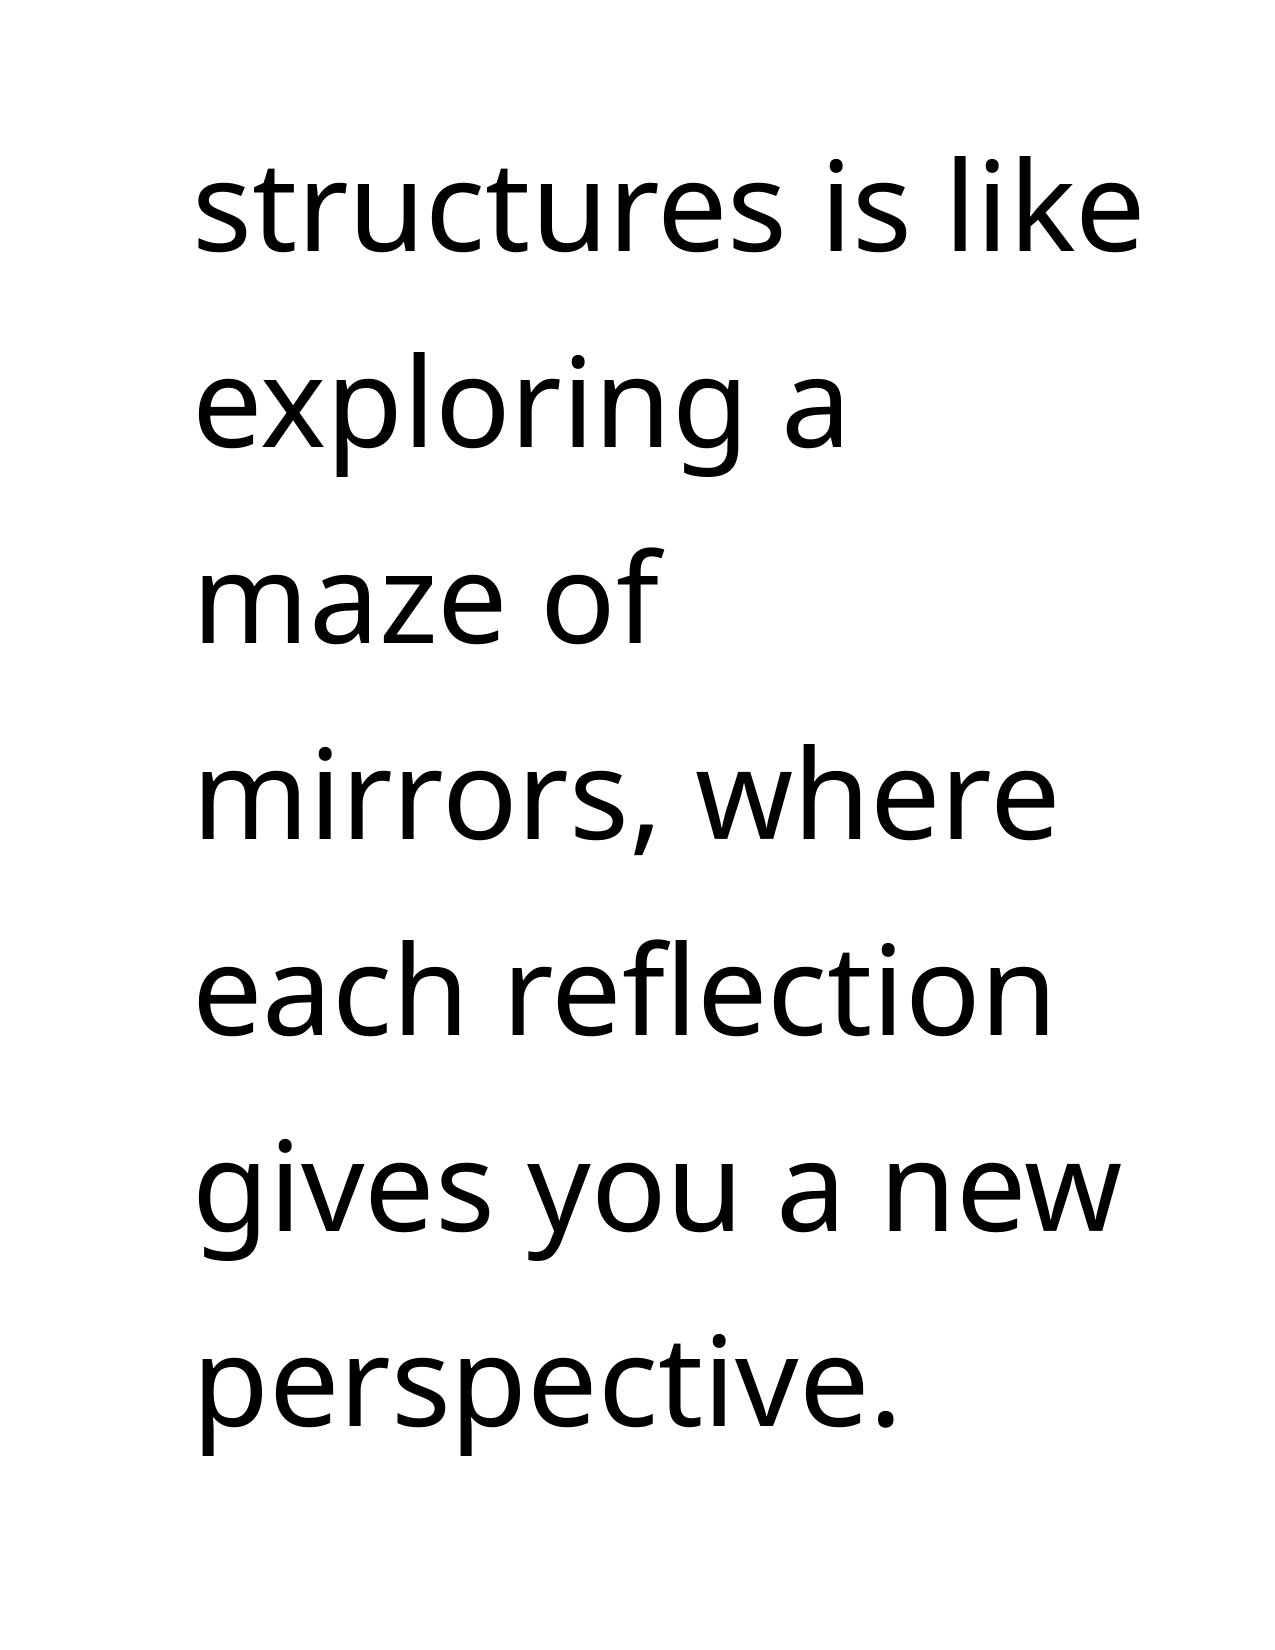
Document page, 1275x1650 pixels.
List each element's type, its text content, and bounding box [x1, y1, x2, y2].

list structures is like exploring a maze of mirrors, where each reflection gives you a new perspective. [162, 118, 1157, 1463]
